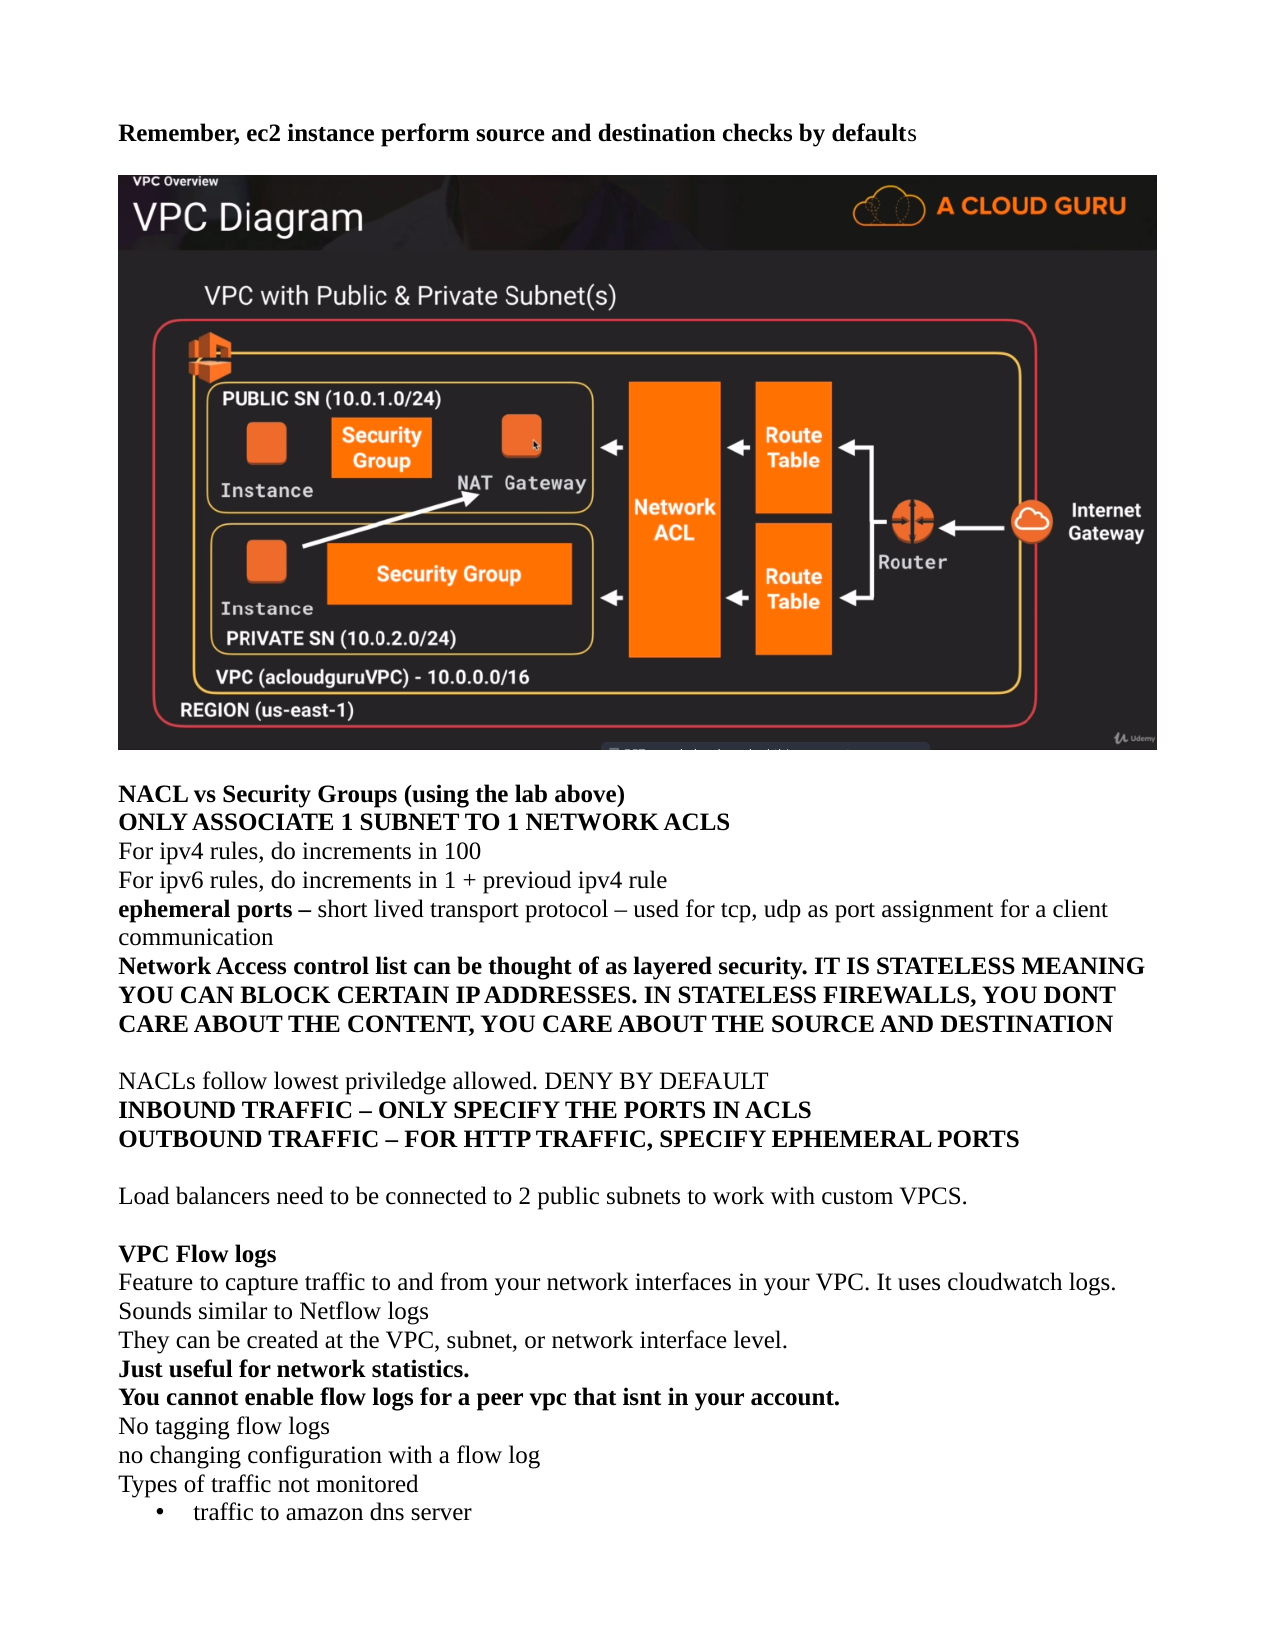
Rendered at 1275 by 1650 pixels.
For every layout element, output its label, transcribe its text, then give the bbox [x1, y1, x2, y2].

text Load balancers need to be connected to 2 public subnets to work with custom VPCS. [118, 1181, 1157, 1210]
text For ipv4 rules, do increments in 100 [118, 836, 1157, 865]
picture [118, 175, 1157, 750]
text Network Access control list can be thought of as layered security. IT IS STATELESS MEANING YOU CAN BLOCK CERTAIN IP ADDRESSES. IN STATELESS FIREWALLS, YOU DONT CARE ABOUT THE CONTENT, YOU CARE ABOUT THE SOURCE AND DESTINATION [118, 951, 1157, 1037]
text Just useful for network statistics. [118, 1354, 1157, 1382]
text VPC Flow logs [118, 1239, 1157, 1267]
text Remember, ec2 instance perform source and destination checks by defaults [118, 118, 1157, 147]
text INBOUND TRAFFIC – ONLY SPECIFY THE PORTS IN ACLS [118, 1095, 1157, 1124]
text NACLs follow lowest priviledge allowed. DENY BY DEFAULT [118, 1066, 1157, 1095]
text ONLY ASSOCIATE 1 SUBNET TO 1 NETWORK ACLS [118, 807, 1157, 836]
text Types of traffic not monitored [118, 1469, 1157, 1497]
text no changing configuration with a flow log [118, 1440, 1157, 1469]
text They can be created at the VPC, subnet, or network interface level. [118, 1325, 1157, 1354]
text Feature to capture traffic to and from your network interfaces in your VPC. It uses cloudwatch logs. Sounds similar to Netflow logs [118, 1267, 1157, 1325]
text You cannot enable flow logs for a peer vpc that isnt in your account. [118, 1382, 1157, 1411]
text For ipv6 rules, do increments in 1 + previoud ipv4 rule [118, 865, 1157, 894]
text No tagging flow logs [118, 1411, 1157, 1440]
list traffic to amazon dns server [156, 1497, 1157, 1526]
text OUTBOUND TRAFFIC – FOR HTTP TRAFFIC, SPECIFY EPHEMERAL PORTS [118, 1124, 1157, 1152]
text NACL vs Security Groups (using the lab above) [118, 779, 1157, 807]
text ephemeral ports – short lived transport protocol – used for tcp, udp as port assignment for a client communication [118, 894, 1157, 951]
